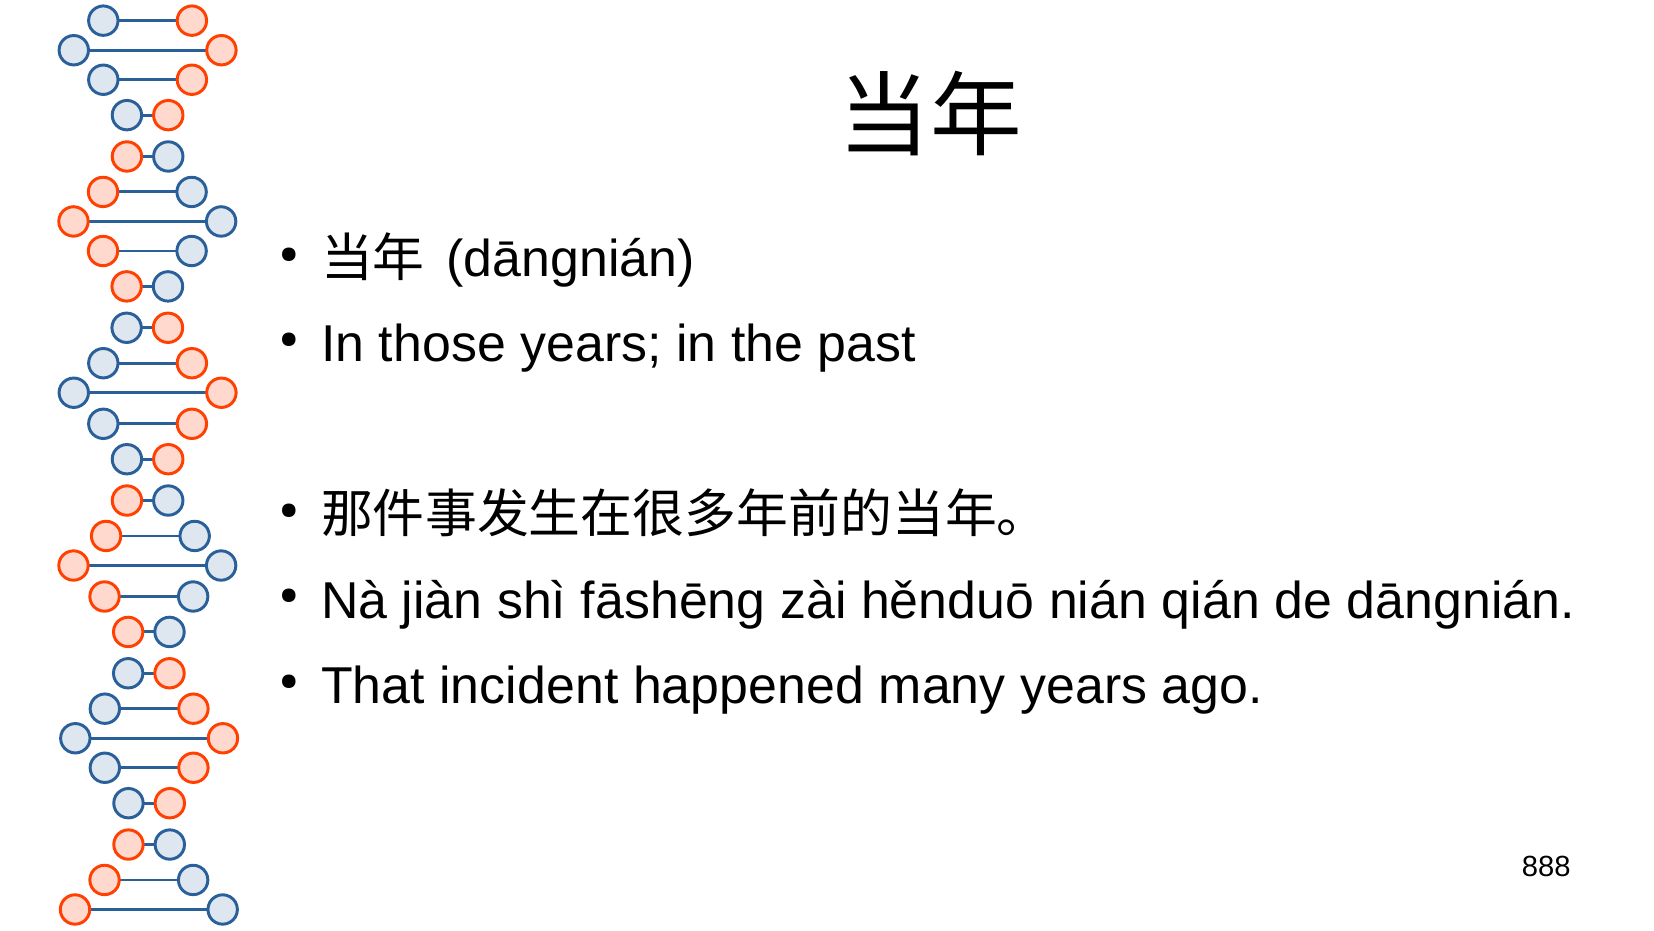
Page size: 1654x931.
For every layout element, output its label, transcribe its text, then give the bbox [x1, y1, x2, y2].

list 当年 (dāngnián) In those years; in the past 那件事发生在很多年前的当年。 Nà jiàn shì fāshēng zài hěnduō nián qián de dāngnián. That incident happened many years ago. [265, 224, 1595, 764]
title 当年 [265, 35, 1595, 189]
